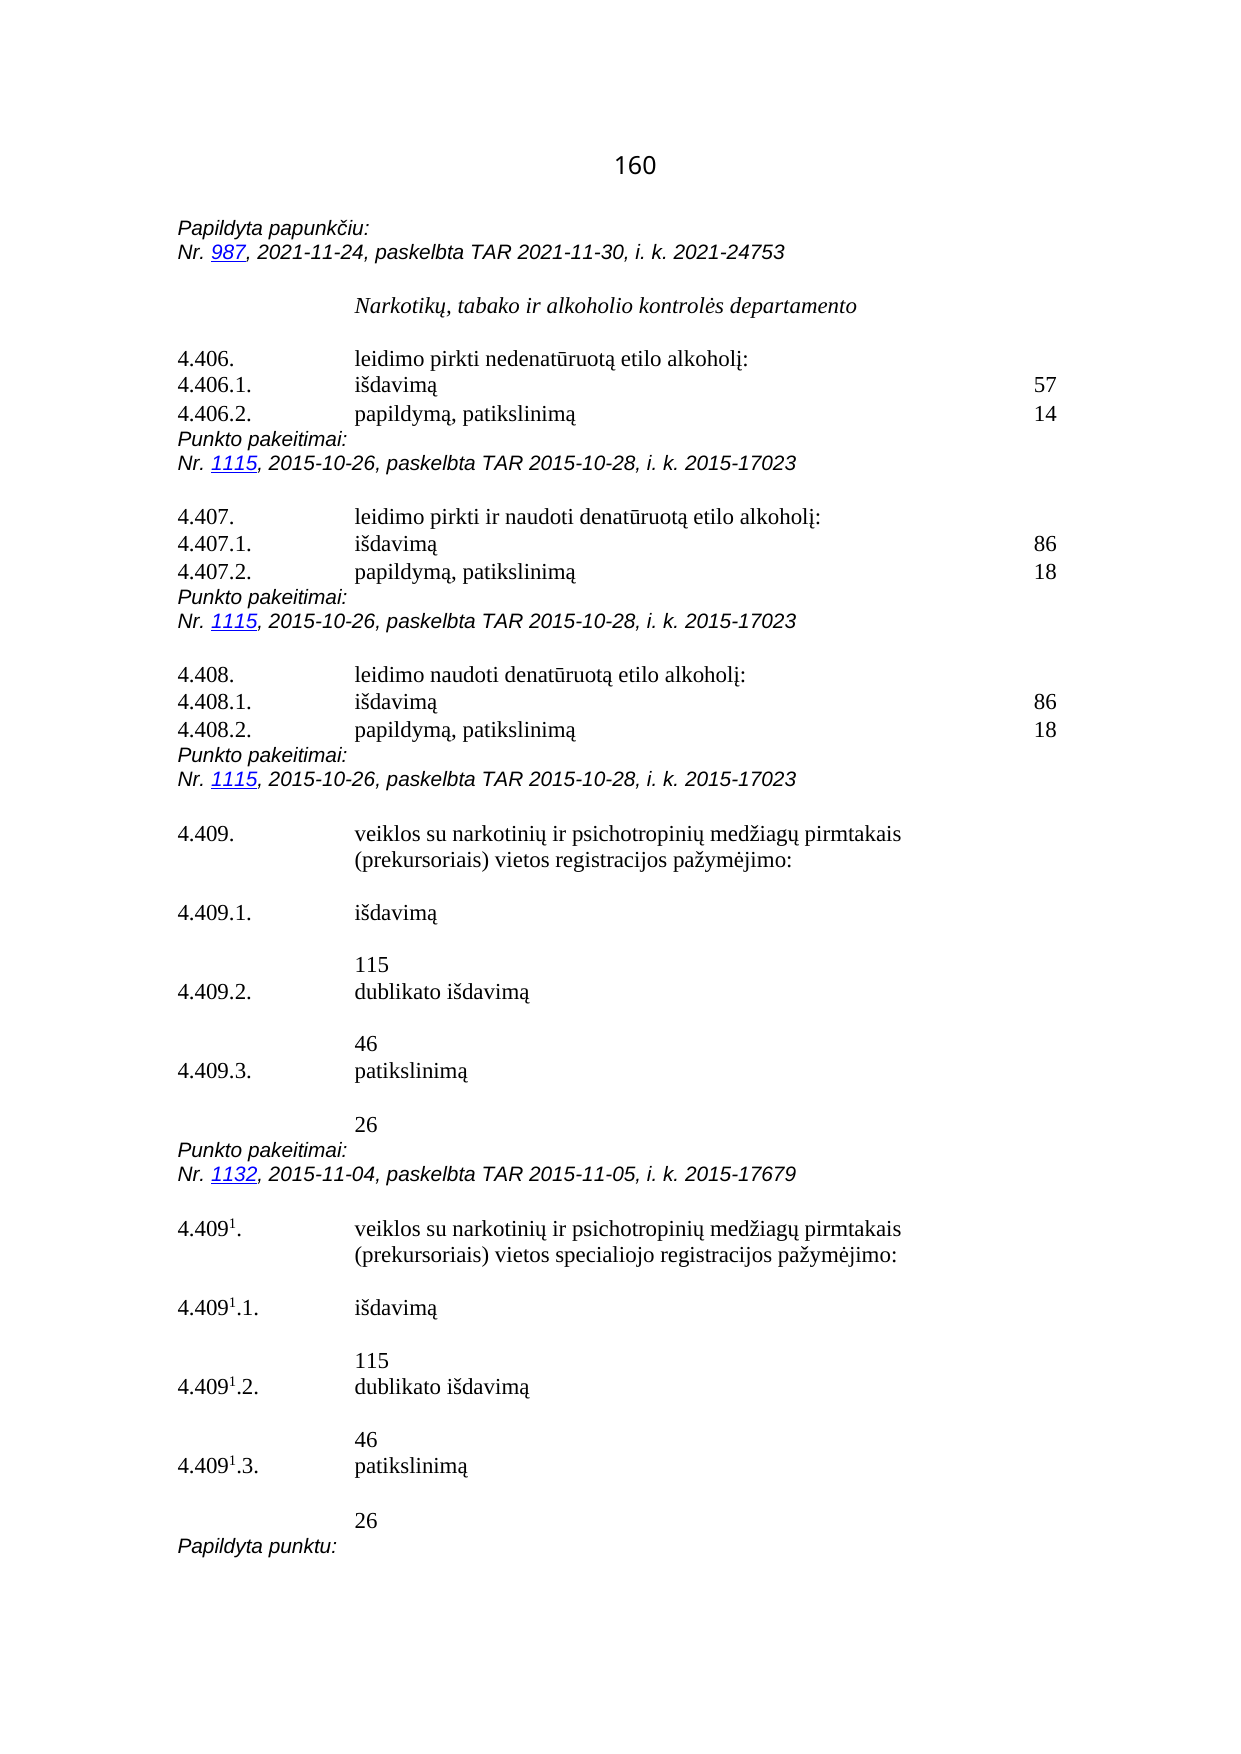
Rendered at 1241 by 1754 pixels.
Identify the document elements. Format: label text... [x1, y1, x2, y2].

text 4.406.2. papildymą, patikslinimą 14 [177, 398, 1092, 427]
text Papildyta papunkčiu: [177, 216, 1092, 240]
text Punkto pakeitimai: [177, 585, 1092, 609]
text 4.406. leidimo pirkti nedenatūruotą etilo alkoholį: [177, 345, 1092, 372]
text Nr. 1115, 2015-10-26, paskelbta TAR 2015-10-28, i. k. 2015-17023 [177, 609, 1092, 633]
text 4.408.2. papildymą, patikslinimą 18 [177, 714, 1092, 743]
text 4.409. veiklos su narkotinių ir psichotropinių medžiagų pirmtakais (prekursoriais) vietos registracijos pažymėjimo: [177, 819, 945, 899]
text Nr. 1115, 2015-10-26, paskelbta TAR 2015-10-28, i. k. 2015-17023 [177, 451, 1092, 474]
text 4.4091. veiklos su narkotinių ir psichotropinių medžiagų pirmtakais (prekursoriais) vietos specialiojo registracijos pažymėjimo: [177, 1215, 945, 1294]
text 4.407.2. papildymą, patikslinimą 18 [177, 556, 1092, 585]
text 4.408. leidimo naudoti denatūruotą etilo alkoholį: [177, 661, 1092, 688]
text 4.409.1. išdavimą 115 [177, 899, 945, 978]
text Narkotikų, tabako ir alkoholio kontrolės departamento [354, 292, 945, 345]
text 4.409.3. patikslinimą 26 [177, 1057, 945, 1138]
text Nr. 1132, 2015-11-04, paskelbta TAR 2015-11-05, i. k. 2015-17679 [177, 1162, 1092, 1186]
text 4.4091.2. dublikato išdavimą 46 [177, 1373, 945, 1452]
text 4.408.1. išdavimą 86 [177, 688, 1092, 714]
text Nr. 1115, 2015-10-26, paskelbta TAR 2015-10-28, i. k. 2015-17023 [177, 767, 1092, 791]
text Punkto pakeitimai: [177, 427, 1092, 451]
text 4.4091.3. patikslinimą 26 [177, 1452, 945, 1533]
text Papildyta punktu: [177, 1533, 1092, 1557]
text Nr. 987, 2021-11-24, paskelbta TAR 2021-11-30, i. k. 2021-24753 [177, 240, 1092, 264]
text 4.406.1. išdavimą 57 [177, 372, 1092, 398]
text Punkto pakeitimai: [177, 1138, 1092, 1162]
text 4.409.2. dublikato išdavimą 46 [177, 978, 945, 1057]
text Punkto pakeitimai: [177, 743, 1092, 767]
text 4.407. leidimo pirkti ir naudoti denatūruotą etilo alkoholį: [177, 503, 1092, 530]
text 4.4091.1. išdavimą 115 [177, 1294, 945, 1373]
text 4.407.1. išdavimą 86 [177, 530, 1092, 556]
